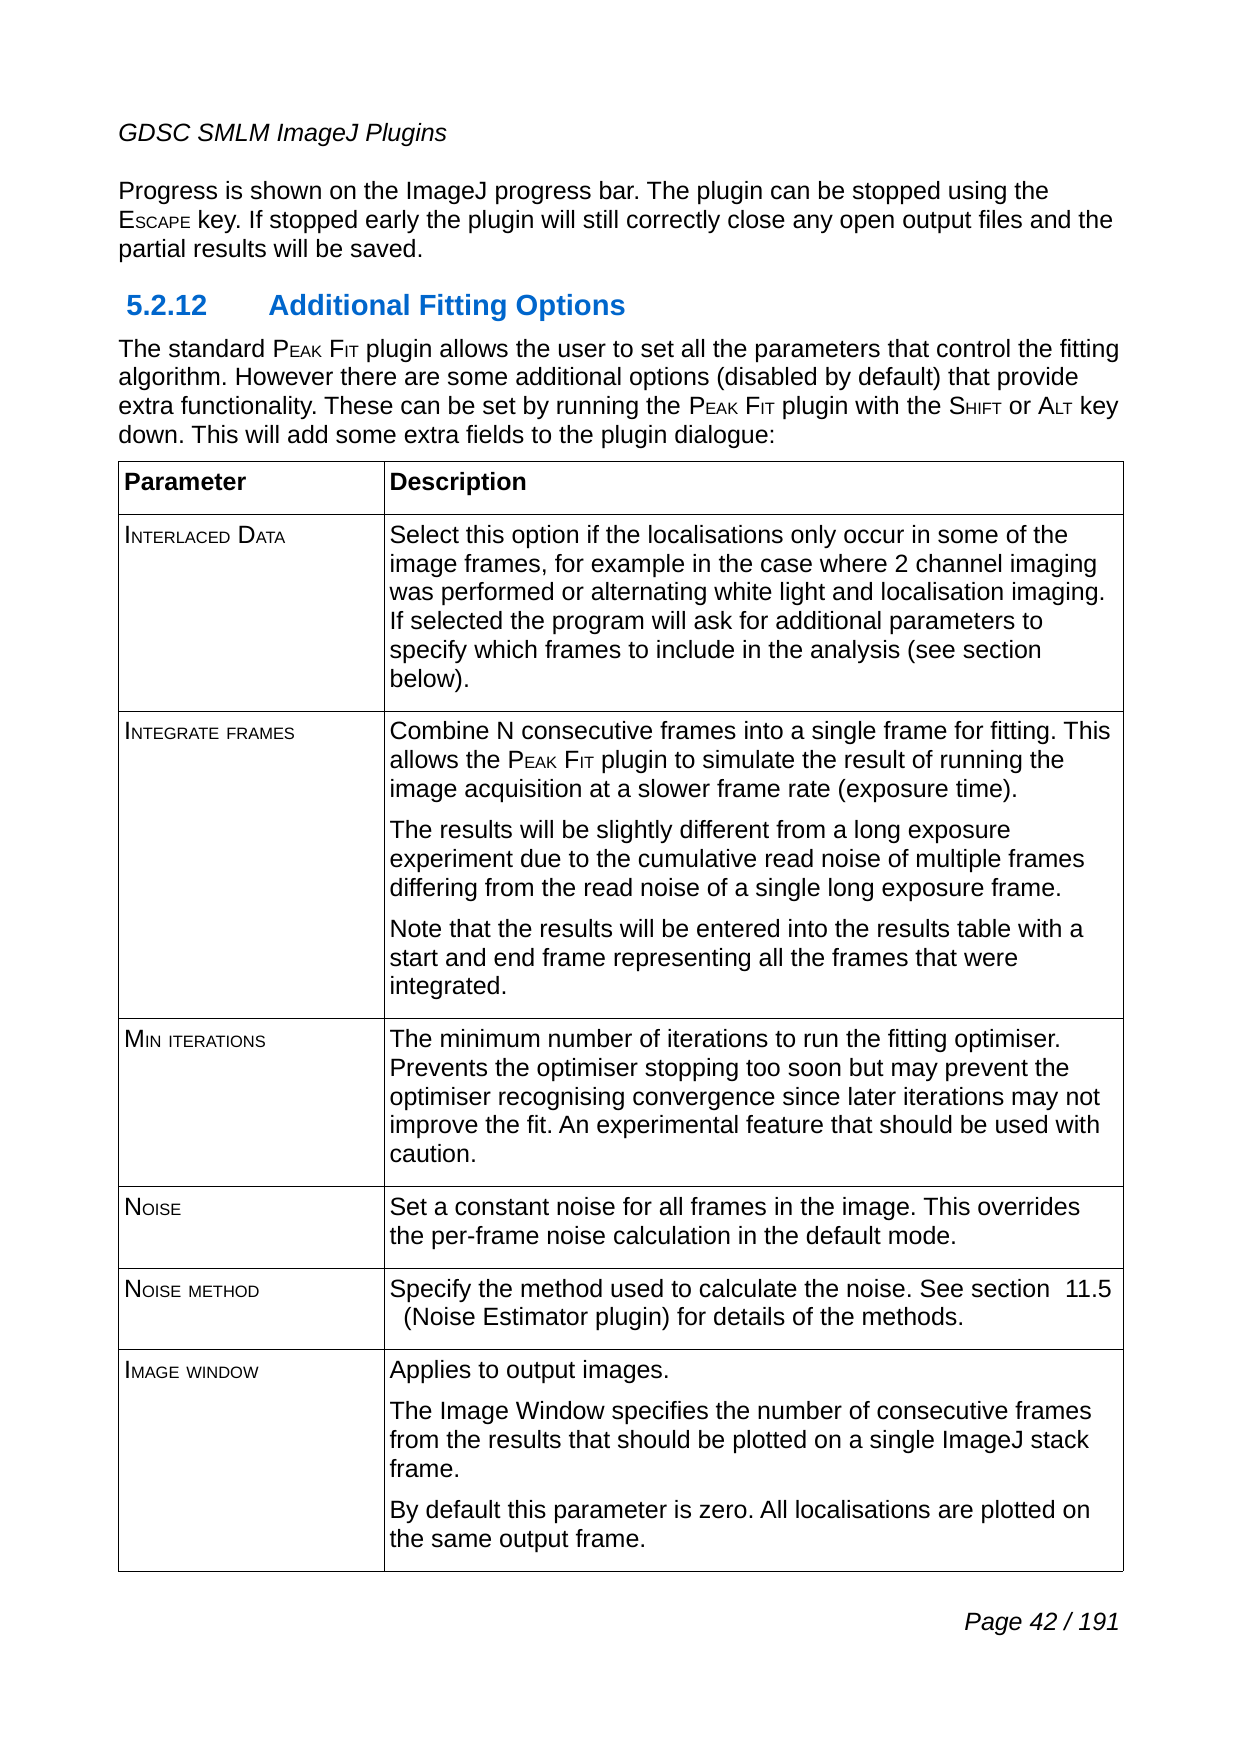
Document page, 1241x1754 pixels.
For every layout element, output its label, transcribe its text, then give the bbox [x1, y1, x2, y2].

table_cell Specify the method used to calculate the noise. See section 11.5 (Noise Estimator plugin) for details of the methods. [385, 1269, 1123, 1349]
table_cell Set a constant noise for all frames in the image. This overrides the per-frame noise calculation in the default mode. [385, 1187, 1123, 1268]
table_header Parameter [119, 462, 384, 514]
table_cell Integrate frames [119, 712, 384, 1018]
table_cell Combine N consecutive frames into a single frame for fitting. This allows the Peak Fit plugin to simulate the result of running the image acquisition at a slower frame rate (exposure time). The results will be slightly different from a long exposure experiment due to the cumulative read noise of multiple frames differing from the read noise of a single long exposure frame. Note that the results will be entered into the results table with a start and end frame representing all the frames that were integrated. [385, 712, 1123, 1018]
subtitle Additional Fitting Options [118, 288, 1122, 321]
table_cell The minimum number of iterations to run the fitting optimiser. Prevents the optimiser stopping too soon but may prevent the optimiser recognising convergence since later iterations may not improve the fit. An experimental feature that should be used with caution. [385, 1019, 1123, 1186]
table_header Description [385, 462, 1123, 514]
table_cell Image window [119, 1350, 384, 1571]
text The standard Peak Fit plugin allows the user to set all the parameters that control the fitting algorithm. However there are some additional options (disabled by default) that provide extra functionality. These can be set by running the Peak Fit plugin with the Shift or Alt key down. This will add some extra fields to the plugin dialogue: [118, 334, 1122, 449]
table_cell Noise method [119, 1269, 384, 1349]
table_cell Select this option if the localisations only occur in some of the image frames, for example in the case where 2 channel imaging was performed or alternating white light and localisation imaging. If selected the program will ask for additional parameters to specify which frames to include in the analysis (see section below). [385, 515, 1123, 711]
table_cell Noise [119, 1187, 384, 1268]
table_cell Min iterations [119, 1019, 384, 1186]
table_cell Applies to output images. The Image Window specifies the number of consecutive frames from the results that should be plotted on a single ImageJ stack frame. By default this parameter is zero. All localisations are plotted on the same output frame. [385, 1350, 1123, 1571]
table_cell Interlaced Data [119, 515, 384, 711]
text Progress is shown on the ImageJ progress bar. The plugin can be stopped using the Escape key. If stopped early the plugin will still correctly close any open output files and the partial results will be saved. [118, 176, 1122, 263]
